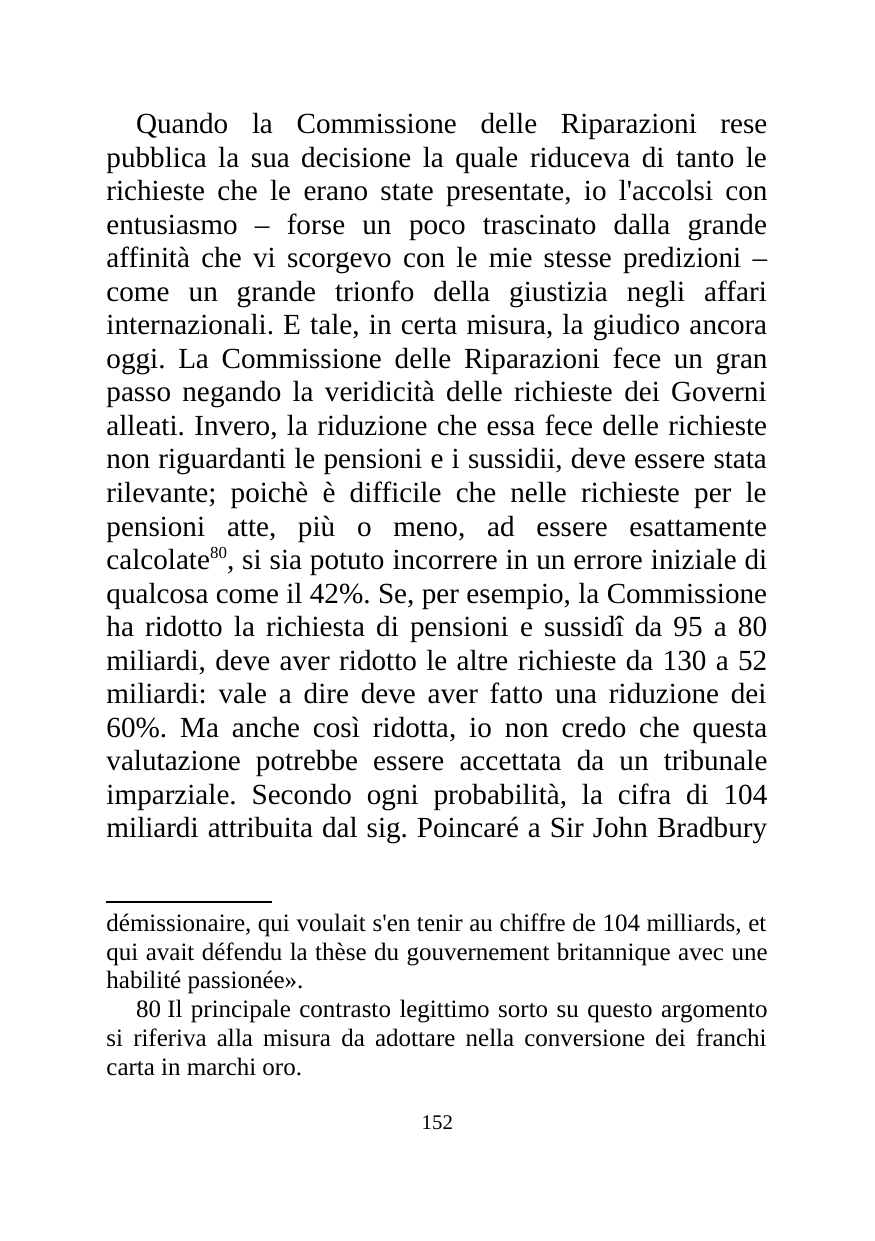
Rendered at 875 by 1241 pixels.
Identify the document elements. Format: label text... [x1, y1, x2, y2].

text démissionaire, qui voulait s'en tenir au chiffre de 104 milliards, et qui avait défendu la thèse du gouvernement britannique avec une habilité passionée». [106, 908, 768, 994]
text Il principale contrasto legittimo sorto su questo argomento si riferiva alla misura da adottare nella conversione dei franchi carta in marchi oro. [106, 994, 768, 1080]
text Quando la Commissione delle Riparazioni rese pubblica la sua decisione la quale riduceva di tanto le richieste che le erano state presentate, io l'accolsi con entusiasmo – forse un poco trascinato dalla grande affinità che vi scorgevo con le mie stesse predizioni – come un grande trionfo della giustizia negli affari internazionali. E tale, in certa misura, la giudico ancora oggi. La Commissione delle Riparazioni fece un gran passo negando la veridicità delle richieste dei Governi alleati. Invero, la riduzione che essa fece delle richieste non riguardanti le pensioni e i sussidii, deve essere stata rilevante; poichè è difficile che nelle richieste per le pensioni atte, più o meno, ad essere esattamente calcolate, si sia potuto incorrere in un errore iniziale di qualcosa come il 42%. Se, per esempio, la Commissione ha ridotto la richiesta di pensioni e sussidî da 95 a 80 miliardi, deve aver ridotto le altre richieste da 130 a 52 miliardi: vale a dire deve aver fatto una riduzione dei 60%. Ma anche così ridotta, io non credo che questa valutazione potrebbe essere accettata da un tribunale imparziale. Secondo ogni probabilità, la cifra di 104 miliardi attribuita dal sig. Poincaré a Sir John Bradbury [106, 106, 768, 844]
